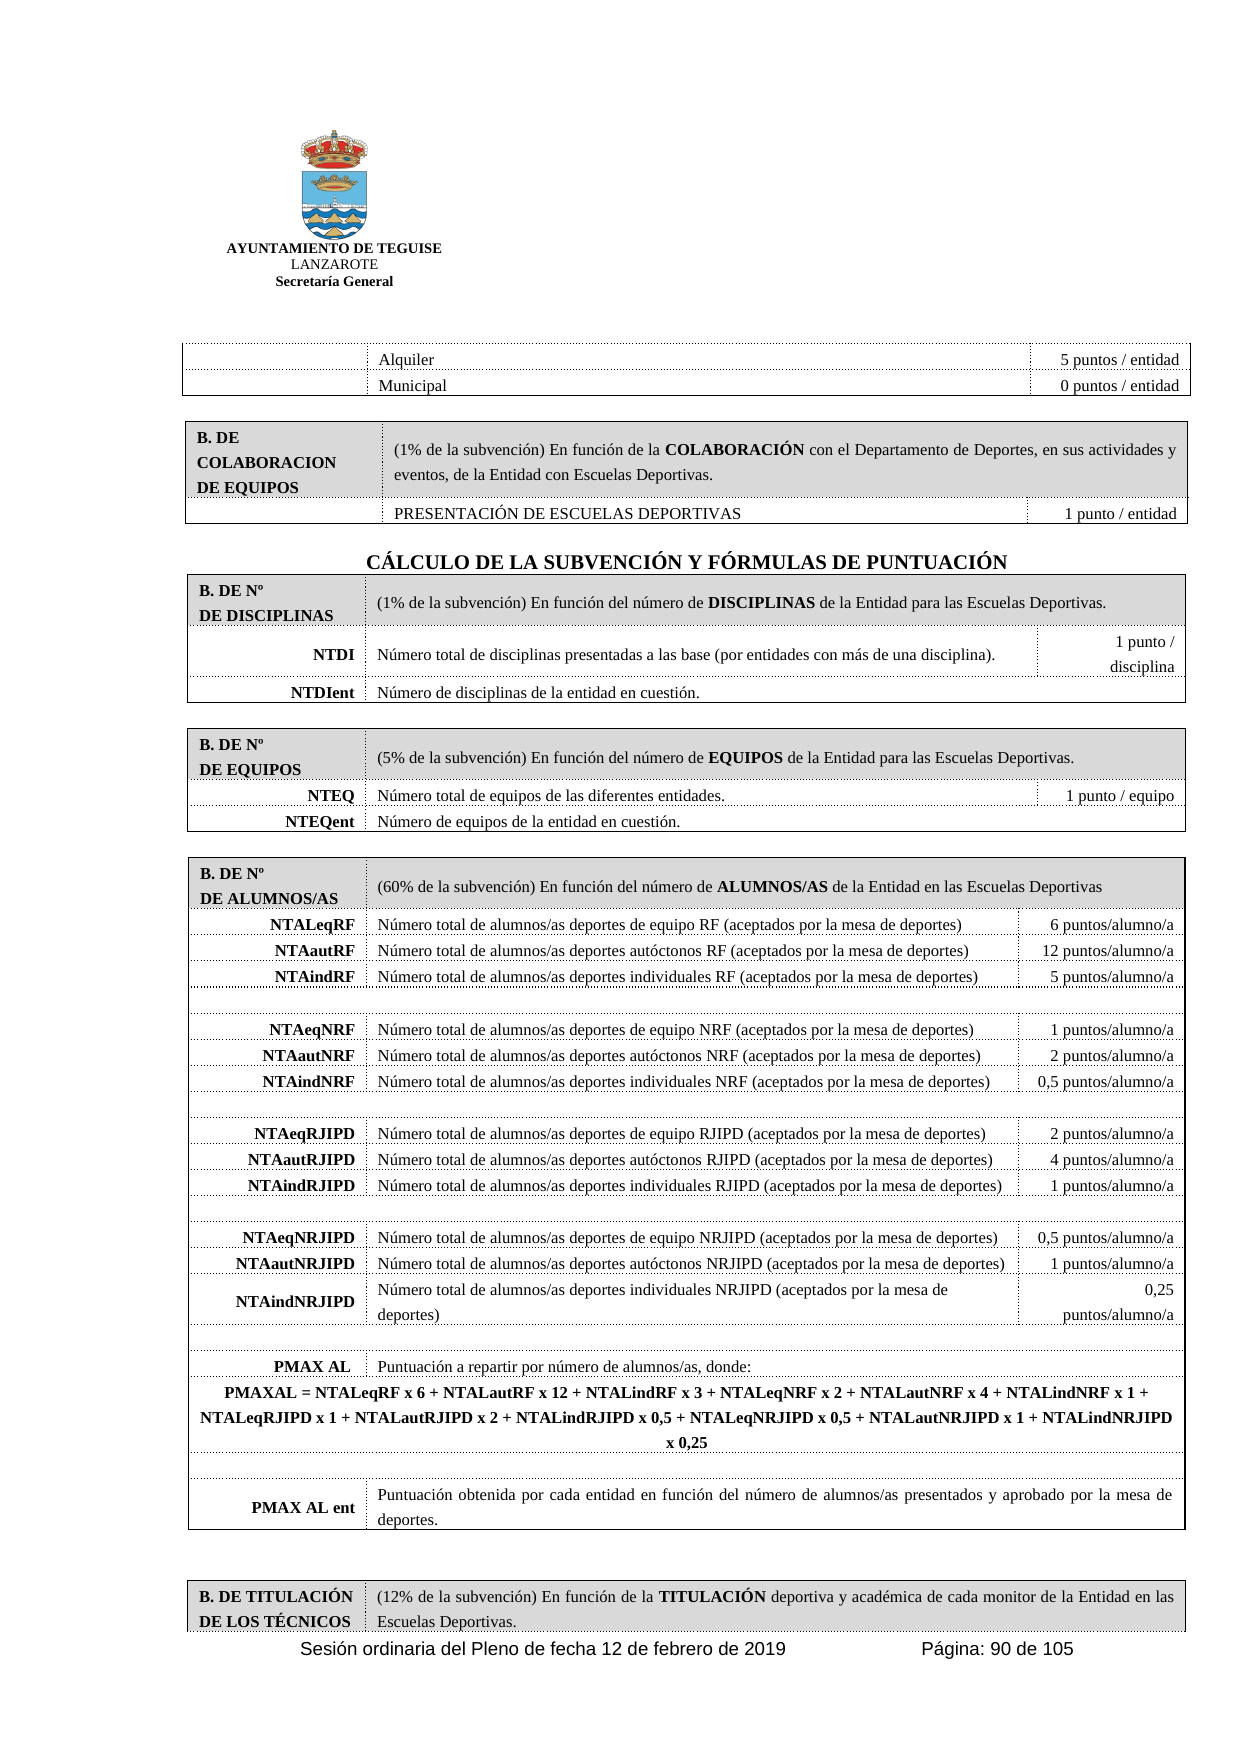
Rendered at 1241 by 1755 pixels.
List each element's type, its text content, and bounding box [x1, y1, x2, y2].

table_cell NTAeqNRJIPD [189, 1221, 366, 1247]
table_cell NTAautRJIPD [189, 1143, 366, 1169]
table_cell Número total de equipos de las diferentes entidades. [366, 779, 1038, 805]
table_cell PMAX AL ent [189, 1478, 366, 1529]
table_cell NTAautNRJIPD [189, 1247, 366, 1273]
table_cell Alquiler [367, 343, 1030, 369]
table_cell NTDIent [188, 676, 366, 702]
table_cell Número total de alumnos/as deportes de equipo RF (aceptados por la mesa de deportes) [366, 908, 1019, 934]
table_cell 1 punto / entidad [1028, 497, 1187, 523]
table_cell 1 puntos/alumno/a [1019, 1013, 1184, 1038]
table_cell 6 puntos/alumno/a [1019, 908, 1184, 934]
table_cell NTAindRF [189, 960, 366, 986]
table_cell NTAindNRJIPD [189, 1273, 366, 1324]
table_cell PMAXAL = NTALeqRF x 6 + NTALautRF x 12 + NTALindRF x 3 + NTALeqNRF x 2 + NTALautNRF x 4 + NTALindNRF x 1 + NTALeqRJIPD x 1 + NTALautRJIPD x 2 + NTALindRJIPD x 0,5 + NTALeqNRJIPD x 0,5 + NTALautNRJIPD x 1 + NTALindNRJIPD x 0,25 [189, 1376, 1184, 1452]
table_cell 0 puntos / entidad [1030, 369, 1190, 395]
table_cell NTAeqRJIPD [189, 1117, 366, 1143]
table_cell [183, 343, 367, 369]
table_cell 0,5 puntos/alumno/a [1019, 1221, 1184, 1247]
table_cell 5 puntos/alumno/a [1019, 960, 1184, 986]
table_cell PMAX AL [189, 1350, 366, 1376]
table_cell NTAindNRF [189, 1065, 366, 1091]
table_header B. DE Nº DE ALUMNOS/AS [189, 858, 366, 908]
table_cell NTEQent [188, 805, 366, 831]
table_cell 4 puntos/alumno/a [1019, 1143, 1184, 1169]
table_cell [189, 1195, 1184, 1221]
table_header B. DE Nº DE DISCIPLINAS [188, 575, 366, 625]
table_cell Puntuación obtenida por cada entidad en función del número de alumnos/as presentados y aprobado por la mesa de deportes. [366, 1478, 1184, 1529]
table_cell Número total de alumnos/as deportes autóctonos NRF (aceptados por la mesa de deportes) [366, 1039, 1019, 1064]
table_cell Número total de alumnos/as deportes autóctonos RJIPD (aceptados por la mesa de deportes) [366, 1143, 1019, 1169]
table_cell 1 punto / equipo [1038, 779, 1185, 805]
table_header B. DE TITULACIÓN DE LOS TÉCNICOS [188, 1581, 366, 1631]
table_cell NTAautRF [189, 934, 366, 960]
table_cell [183, 369, 367, 395]
table_header B. DE Nº DE EQUIPOS [188, 729, 366, 779]
table_cell [189, 1091, 1184, 1117]
table_header B. DE COLABORACION DE EQUIPOS [186, 422, 383, 497]
table_cell NTALeqRF [189, 908, 366, 934]
table_cell [189, 986, 1184, 1012]
table_cell 0,25 puntos/alumno/a [1019, 1273, 1184, 1324]
table_cell 1 puntos/alumno/a [1019, 1247, 1184, 1273]
table_cell NTEQ [188, 779, 366, 805]
table_cell NTAeqNRF [189, 1013, 366, 1038]
table_cell Número total de alumnos/as deportes individuales NRJIPD (aceptados por la mesa de deportes) [366, 1273, 1019, 1324]
table_header (60% de la subvención) En función del número de ALUMNOS/AS de la Entidad en las Escuelas Deportivas [366, 858, 1184, 908]
table_cell 12 puntos/alumno/a [1019, 934, 1184, 960]
table_cell Puntuación a repartir por número de alumnos/as, donde: [366, 1350, 1184, 1376]
table_cell [189, 1324, 1184, 1350]
table_cell 1 punto / disciplina [1038, 625, 1185, 676]
table_cell 1 puntos/alumno/a [1019, 1169, 1184, 1195]
table_cell [186, 497, 383, 523]
table_header (5% de la subvención) En función del número de EQUIPOS de la Entidad para las Escuelas Deportivas. [366, 729, 1185, 779]
table_cell Número total de alumnos/as deportes de equipo NRJIPD (aceptados por la mesa de deportes) [366, 1221, 1019, 1247]
table_cell Número total de alumnos/as deportes autóctonos RF (aceptados por la mesa de deportes) [366, 934, 1019, 960]
table_cell 2 puntos/alumno/a [1019, 1117, 1184, 1143]
text CÁLCULO DE LA SUBVENCIÓN Y FÓRMULAS DE PUNTUACIÓN [207, 549, 1167, 574]
table_cell Número total de alumnos/as deportes individuales RF (aceptados por la mesa de deportes) [366, 960, 1019, 986]
table_header (1% de la subvención) En función de la COLABORACIÓN con el Departamento de Deportes, en sus actividades y eventos, de la Entidad con Escuelas Deportivas. [383, 422, 1187, 497]
table_cell Número total de alumnos/as deportes individuales RJIPD (aceptados por la mesa de deportes) [366, 1169, 1019, 1195]
table_cell Número total de alumnos/as deportes individuales NRF (aceptados por la mesa de deportes) [366, 1065, 1019, 1091]
table_cell Número de disciplinas de la entidad en cuestión. [366, 676, 1185, 702]
table_cell PRESENTACIÓN DE ESCUELAS DEPORTIVAS [383, 497, 1028, 523]
table_cell Número total de alumnos/as deportes de equipo RJIPD (aceptados por la mesa de deportes) [366, 1117, 1019, 1143]
table_cell Número total de disciplinas presentadas a las base (por entidades con más de una disciplina). [366, 625, 1038, 676]
table_cell [189, 1452, 1184, 1478]
table_cell 0,5 puntos/alumno/a [1019, 1065, 1184, 1091]
table_cell Número de equipos de la entidad en cuestión. [366, 805, 1185, 831]
table_header (12% de la subvención) En función de la TITULACIÓN deportiva y académica de cada monitor de la Entidad en las Escuelas Deportivas. [366, 1581, 1185, 1631]
table_cell 2 puntos/alumno/a [1019, 1039, 1184, 1064]
table_cell NTAindRJIPD [189, 1169, 366, 1195]
table_cell Número total de alumnos/as deportes de equipo NRF (aceptados por la mesa de deportes) [366, 1013, 1019, 1038]
table_cell 5 puntos / entidad [1030, 343, 1190, 369]
table_header (1% de la subvención) En función del número de DISCIPLINAS de la Entidad para las Escuelas Deportivas. [366, 575, 1185, 625]
table_cell Municipal [367, 369, 1030, 395]
table_cell NTAautNRF [189, 1039, 366, 1064]
table_cell Número total de alumnos/as deportes autóctonos NRJIPD (aceptados por la mesa de deportes) [366, 1247, 1019, 1273]
table_cell NTDI [188, 625, 366, 676]
